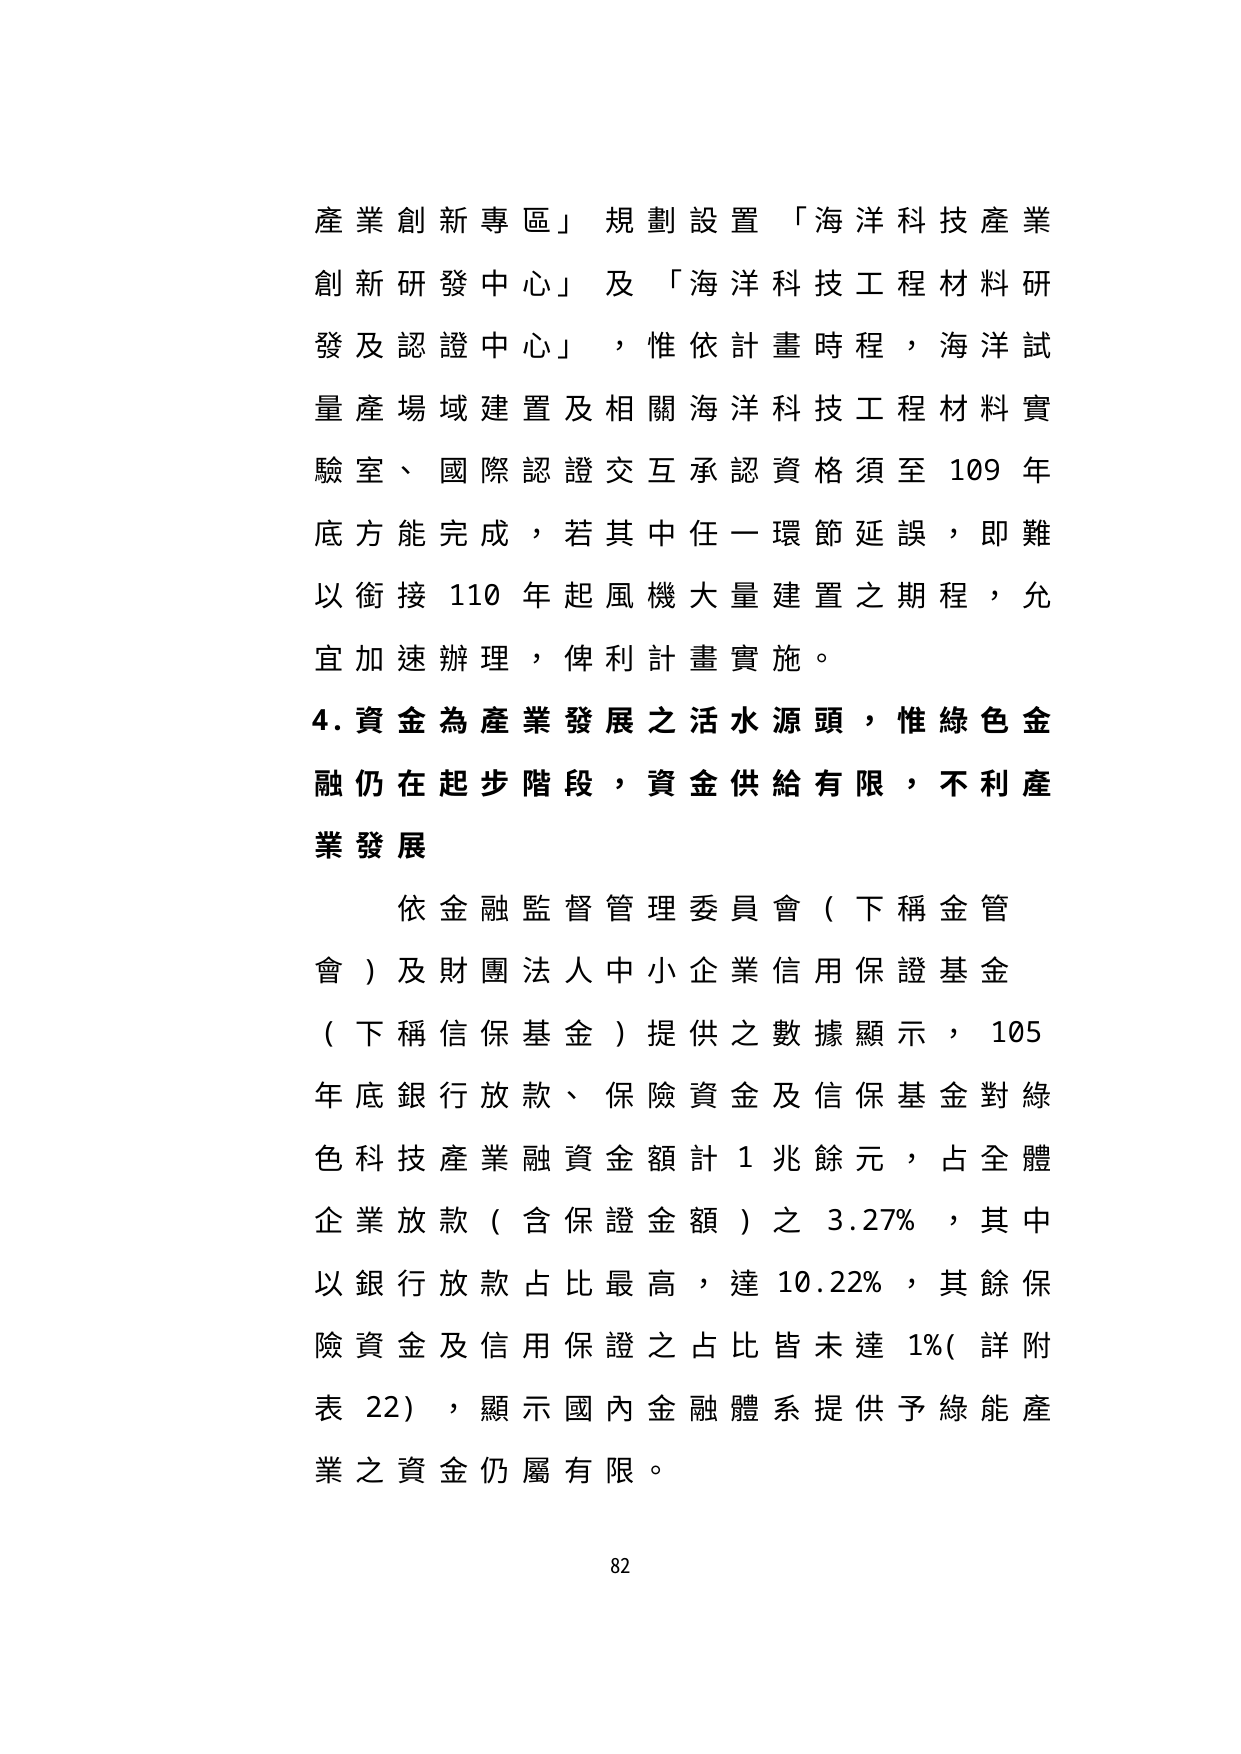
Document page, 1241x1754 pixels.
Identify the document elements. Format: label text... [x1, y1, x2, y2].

text 依金融監督管理委員會(下稱金管會)及財團法人中小企業信用保證基金(下稱信保基金)提供之數據顯示，105年底銀行放款、保險資金及信保基金對綠色科技產業融資金額計1兆餘元，占全體企業放款(含保證金額)之3.27%，其中以銀行放款占比最高，達10.22%，其餘保險資金及信用保證之占比皆未達1%(詳附表22)，顯示國內金融體系提供予綠能產業之資金仍屬有限。 [301, 865, 1058, 1490]
text 4.資金為產業發展之活水源頭，惟綠色金融仍在起步階段，資金供給有限，不利產業發展 [271, 677, 1058, 865]
text 產業創新專區」規劃設置「海洋科技產業創新研發中心」及「海洋科技工程材料研發及認證中心」，惟依計畫時程，海洋試量產場域建置及相關海洋科技工程材料實驗室、國際認證交互承認資格須至109年底方能完成，若其中任一環節延誤，即難以銜接110年起風機大量建置之期程，允宜加速辦理，俾利計畫實施。 [301, 177, 1058, 677]
